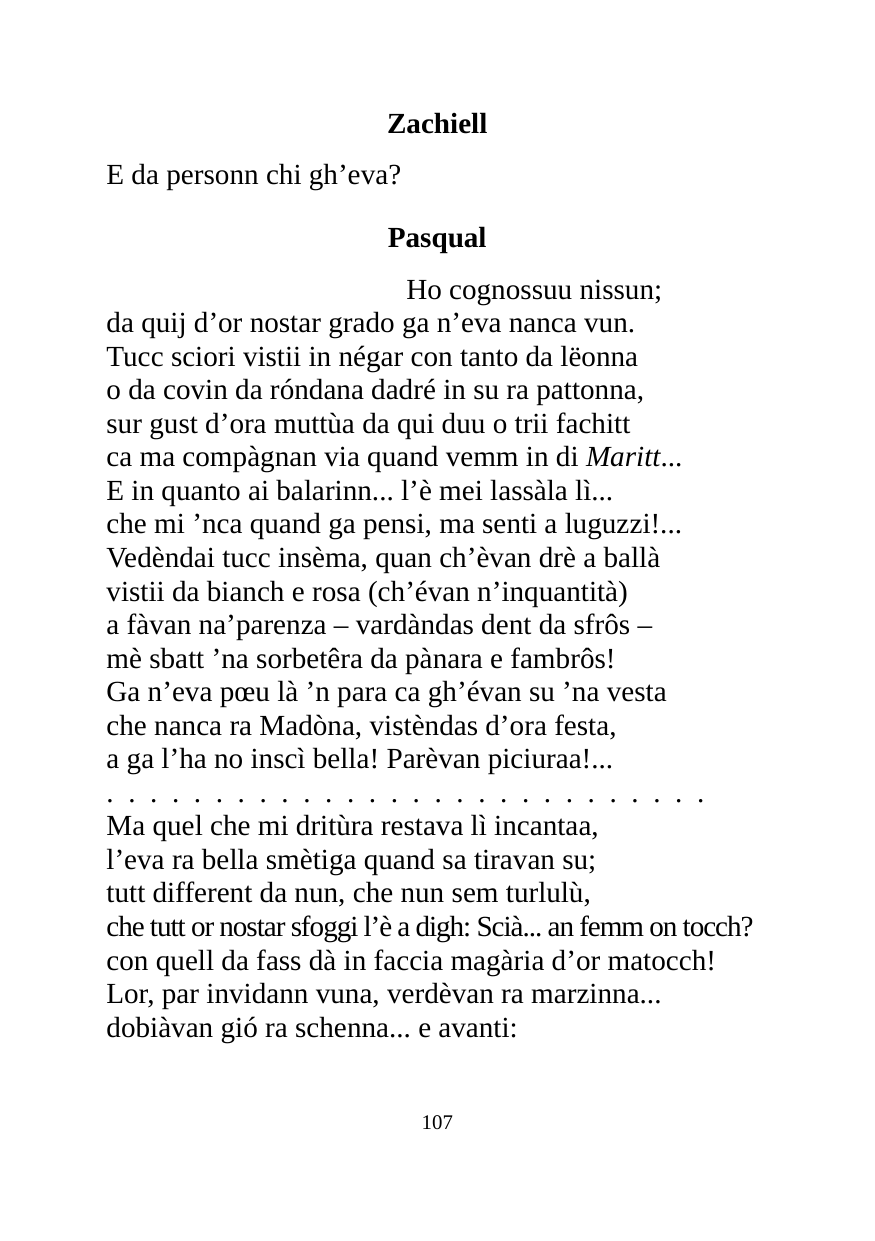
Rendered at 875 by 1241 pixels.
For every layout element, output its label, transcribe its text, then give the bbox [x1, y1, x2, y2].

text E da personn chi gh’eva? [106, 157, 768, 191]
text Pasqual [106, 221, 768, 254]
text a fàvan na’parenza – vardàndas dent da sfrôs – [106, 607, 768, 641]
text che nanca ra Madòna, vistèndas d’ora festa, [106, 708, 768, 741]
text E in quanto ai balarinn... l’è mei lassàla lì... [106, 473, 768, 507]
text Ga n’eva pœu là ’n para ca gh’évan su ’na vesta [106, 674, 768, 708]
text ca ma compàgnan via quand vemm in di Maritt... [106, 439, 768, 473]
text Lor, par invidann vuna, verdèvan ra marzinna... [106, 976, 768, 1010]
text Ma quel che mi dritùra restava lì incantaa, [106, 808, 768, 842]
text mè sbatt ’na sorbetêra da pànara e fambrôs! [106, 641, 768, 674]
text . . . . . . . . . . . . . . . . . . . . . . . . . . . . [106, 775, 768, 808]
text a ga l’ha no inscì bella! Parèvan piciuraa!... [106, 741, 768, 775]
text con quell da fass dà in faccia magària d’or matocch! [106, 943, 768, 976]
text Ho cognossuu nissun; [106, 272, 768, 305]
text che mi ’nca quand ga pensi, ma senti a luguzzi!... [106, 507, 768, 540]
text che tutt or nostar sfoggi l’è a digh: Scià... an femm on tocch? [106, 909, 768, 943]
text Zachiell [106, 106, 768, 140]
text dobiàvan gió ra schenna... e avanti: [106, 1010, 768, 1043]
text sur gust d’ora muttùa da qui duu o trii fachitt [106, 406, 768, 439]
text tutt different da nun, che nun sem turlulù, [106, 876, 768, 909]
text da quij d’or nostar grado ga n’eva nanca vun. [106, 305, 768, 339]
text o da covin da róndana dadré in su ra pattonna, [106, 372, 768, 406]
text vistii da bianch e rosa (ch’évan n’inquantità) [106, 574, 768, 607]
text l’eva ra bella smètiga quand sa tiravan su; [106, 842, 768, 876]
text Tucc sciori vistii in négar con tanto da lëonna [106, 339, 768, 372]
text Vedèndai tucc insèma, quan ch’èvan drè a ballà [106, 540, 768, 574]
